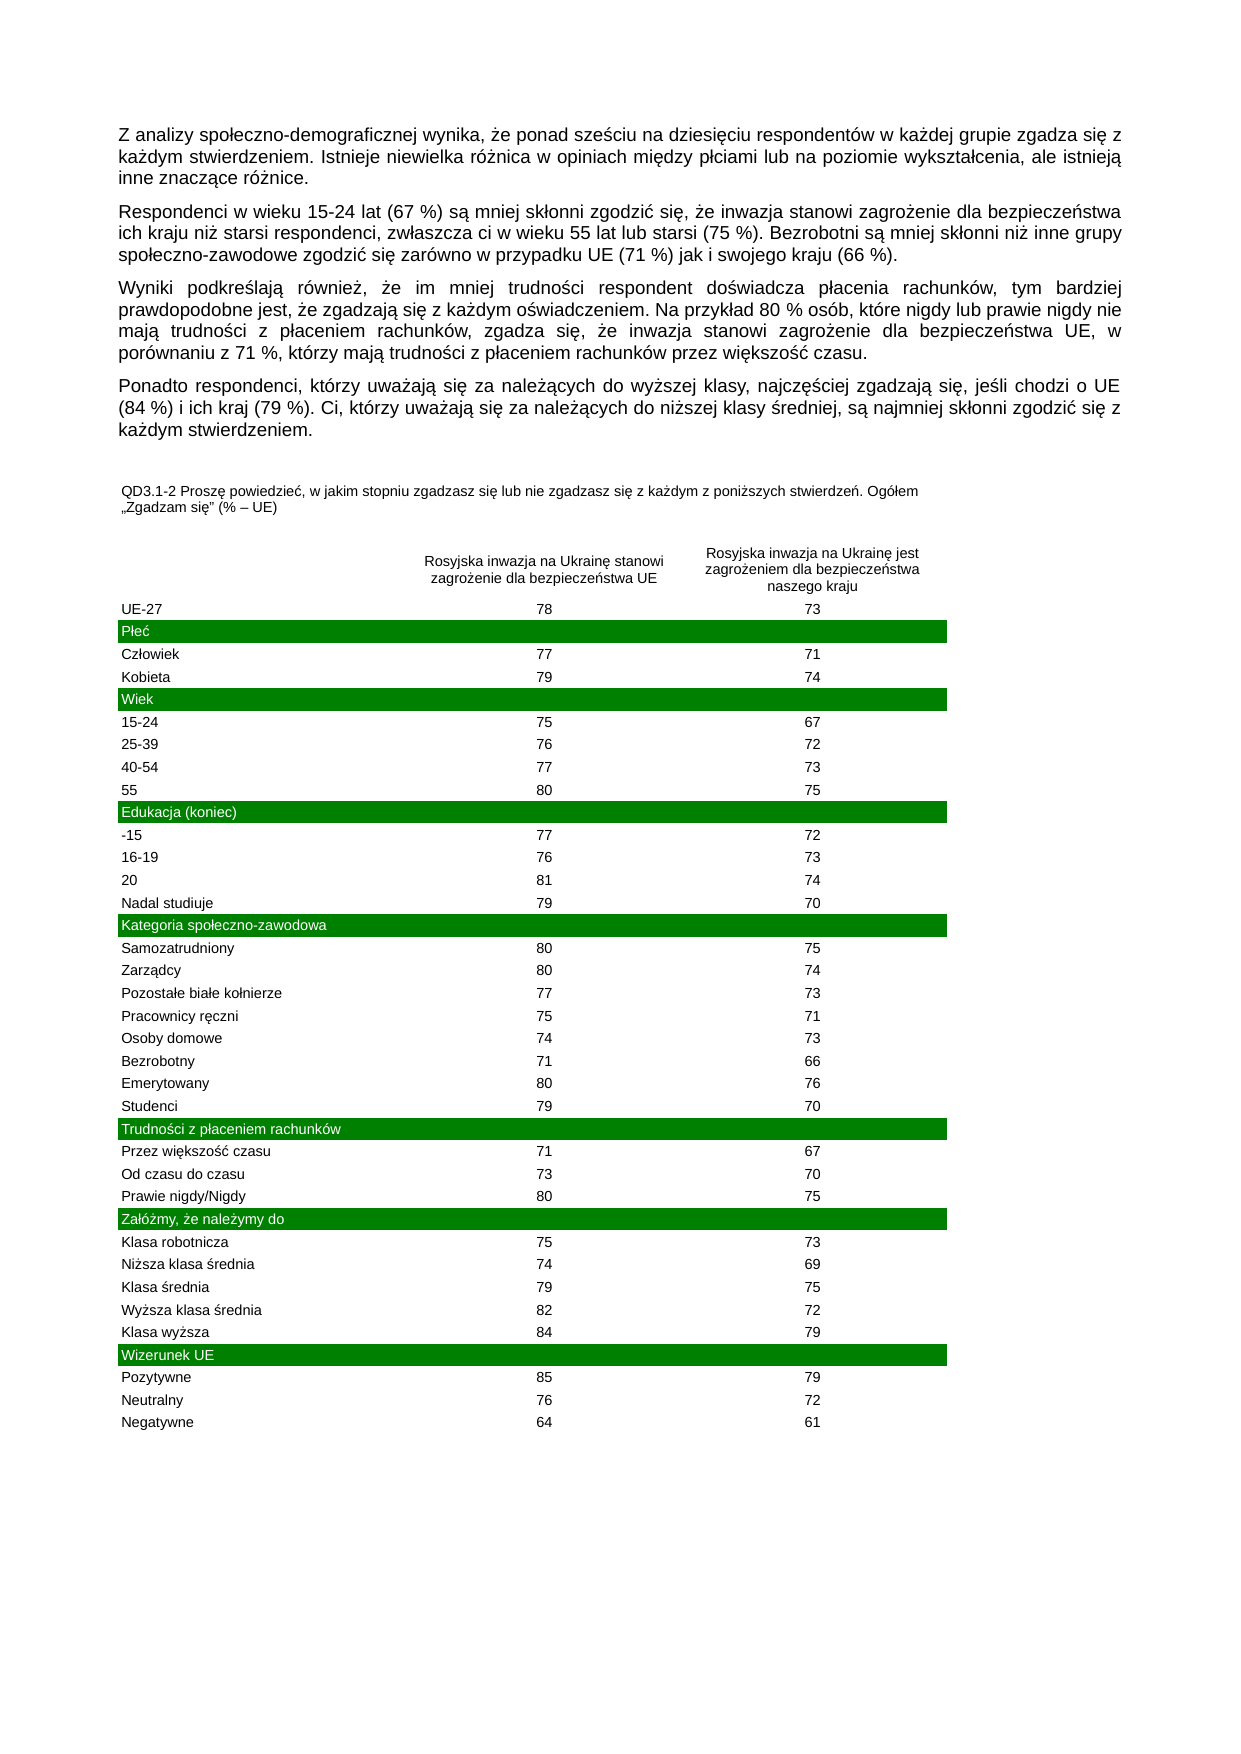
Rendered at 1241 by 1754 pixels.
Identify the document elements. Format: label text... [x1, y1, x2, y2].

table_cell Człowiek [118, 643, 410, 665]
table_cell [410, 801, 678, 823]
table_cell Osoby domowe [118, 1027, 410, 1049]
table_cell Niższa klasa średnia [118, 1253, 410, 1276]
table_cell Negatywne [118, 1411, 410, 1434]
table_cell 70 [678, 1095, 947, 1117]
table_cell [410, 1208, 678, 1230]
table_cell 79 [678, 1321, 947, 1343]
table_cell [410, 620, 678, 643]
table_cell 84 [410, 1321, 678, 1343]
table_cell Pozytywne [118, 1366, 410, 1389]
table_cell [410, 914, 678, 937]
table_cell 75 [678, 937, 947, 959]
table_cell 71 [410, 1140, 678, 1163]
text Respondenci w wieku 15-24 lat (67 %) są mniej skłonni zgodzić się, że inwazja stanowi zagrożenie dla bezpieczeństwa ich kraju niż starsi respondenci, zwłaszcza ci w wieku 55 lat lub starsi (75 %). Bezrobotni są mniej skłonni niż inne grupy społeczno-zawodowe zgodzić się zarówno w przypadku UE (71 %) jak i swojego kraju (66 %). [118, 201, 1122, 265]
table_cell [410, 688, 678, 711]
table_cell 76 [678, 1072, 947, 1095]
table_cell 74 [678, 665, 947, 688]
table_cell 74 [410, 1253, 678, 1276]
table_cell 79 [410, 1095, 678, 1117]
table_cell Od czasu do czasu [118, 1163, 410, 1185]
table_cell [410, 1118, 678, 1140]
table_cell 71 [678, 643, 947, 665]
table_cell Wiek [118, 688, 410, 711]
table_cell 64 [410, 1411, 678, 1434]
table_cell 76 [410, 1389, 678, 1411]
table_cell [678, 1118, 947, 1140]
table_cell 78 [410, 598, 678, 620]
table_cell Klasa średnia [118, 1276, 410, 1298]
table_cell [678, 519, 947, 541]
table_cell Kategoria społeczno-zawodowa [118, 914, 410, 937]
table_cell [678, 1208, 947, 1230]
table_cell 75 [410, 711, 678, 733]
table_cell 61 [678, 1411, 947, 1434]
table_cell 72 [678, 1298, 947, 1321]
table_cell [678, 1344, 947, 1366]
text Z analizy społeczno-demograficznej wynika, że ponad sześciu na dziesięciu respondentów w każdej grupie zgadza się z każdym stwierdzeniem. Istnieje niewielka różnica w opiniach między płciami lub na poziomie wykształcenia, ale istnieją inne znaczące różnice. [118, 124, 1122, 189]
table_cell [678, 801, 947, 823]
table_cell 77 [410, 756, 678, 778]
table_cell 55 [118, 778, 410, 801]
table_cell 81 [410, 869, 678, 891]
table_cell 77 [410, 824, 678, 846]
table_cell 72 [678, 1389, 947, 1411]
table_cell 73 [678, 1230, 947, 1253]
table_cell 76 [410, 733, 678, 756]
table_cell 75 [678, 778, 947, 801]
table_cell Pozostałe białe kołnierze [118, 982, 410, 1004]
table_cell 73 [678, 846, 947, 869]
table_cell 79 [410, 891, 678, 914]
table_cell 77 [410, 982, 678, 1004]
table_cell 80 [410, 937, 678, 959]
table_cell 66 [678, 1050, 947, 1072]
table_cell [410, 519, 678, 541]
table_cell 76 [410, 846, 678, 869]
table_cell 69 [678, 1253, 947, 1276]
table_cell Klasa wyższa [118, 1321, 410, 1343]
table_cell 15-24 [118, 711, 410, 733]
table_cell 74 [678, 869, 947, 891]
table_cell 74 [678, 959, 947, 982]
table_cell Edukacja (koniec) [118, 801, 410, 823]
table_cell -15 [118, 824, 410, 846]
table_cell 74 [410, 1027, 678, 1049]
table_cell 80 [410, 959, 678, 982]
table_header QD3.1-2 Proszę powiedzieć, w jakim stopniu zgadzasz się lub nie zgadzasz się z każdym z poniższych stwierdzeń. Ogółem „Zgadzam się” (% – UE) [118, 479, 947, 519]
table_cell Kobieta [118, 665, 410, 688]
table_cell [118, 541, 410, 597]
table_cell 20 [118, 869, 410, 891]
table_cell Studenci [118, 1095, 410, 1117]
table_cell 73 [678, 1027, 947, 1049]
table_cell 79 [410, 665, 678, 688]
table_cell 67 [678, 711, 947, 733]
table_cell 72 [678, 733, 947, 756]
table_cell Załóżmy, że należymy do [118, 1208, 410, 1230]
table_cell 75 [678, 1185, 947, 1208]
table_cell 73 [410, 1163, 678, 1185]
table_cell 80 [410, 778, 678, 801]
table_cell 73 [678, 756, 947, 778]
table_cell Klasa robotnicza [118, 1230, 410, 1253]
table_cell 25-39 [118, 733, 410, 756]
table_cell Przez większość czasu [118, 1140, 410, 1163]
table_cell 77 [410, 643, 678, 665]
table_cell Pracownicy ręczni [118, 1004, 410, 1027]
table_cell Rosyjska inwazja na Ukrainę stanowi zagrożenie dla bezpieczeństwa UE [410, 541, 678, 597]
table_cell Wyższa klasa średnia [118, 1298, 410, 1321]
table_cell 72 [678, 824, 947, 846]
table_cell Nadal studiuje [118, 891, 410, 914]
table_cell 80 [410, 1072, 678, 1095]
table_cell 73 [678, 982, 947, 1004]
table_cell Rosyjska inwazja na Ukrainę jest zagrożeniem dla bezpieczeństwa naszego kraju [678, 541, 947, 597]
table_cell [678, 688, 947, 711]
text Ponadto respondenci, którzy uważają się za należących do wyższej klasy, najczęściej zgadzają się, jeśli chodzi o UE (84 %) i ich kraj (79 %). Ci, którzy uważają się za należących do niższej klasy średniej, są najmniej skłonni zgodzić się z każdym stwierdzeniem. [118, 375, 1122, 440]
table_cell Trudności z płaceniem rachunków [118, 1118, 410, 1140]
table_cell 79 [678, 1366, 947, 1389]
table_cell Wizerunek UE [118, 1344, 410, 1366]
table_cell [678, 914, 947, 937]
table_cell [118, 519, 410, 541]
table_cell 73 [678, 598, 947, 620]
table_cell Neutralny [118, 1389, 410, 1411]
table_cell Płeć [118, 620, 410, 643]
table_cell 67 [678, 1140, 947, 1163]
table_cell Bezrobotny [118, 1050, 410, 1072]
table_cell 75 [410, 1230, 678, 1253]
table_cell Emerytowany [118, 1072, 410, 1095]
table_cell 71 [410, 1050, 678, 1072]
table_cell 70 [678, 891, 947, 914]
table_cell 75 [678, 1276, 947, 1298]
table_cell 82 [410, 1298, 678, 1321]
table_cell UE-27 [118, 598, 410, 620]
text Wyniki podkreślają również, że im mniej trudności respondent doświadcza płacenia rachunków, tym bardziej prawdopodobne jest, że zgadzają się z każdym oświadczeniem. Na przykład 80 % osób, które nigdy lub prawie nigdy nie mają trudności z płaceniem rachunków, zgadza się, że inwazja stanowi zagrożenie dla bezpieczeństwa UE, w porównaniu z 71 %, którzy mają trudności z płaceniem rachunków przez większość czasu. [118, 277, 1122, 363]
table_cell 71 [678, 1004, 947, 1027]
table_cell 85 [410, 1366, 678, 1389]
table_cell 40-54 [118, 756, 410, 778]
table_cell 70 [678, 1163, 947, 1185]
table_cell [678, 620, 947, 643]
table_cell [410, 1344, 678, 1366]
table_cell Samozatrudniony [118, 937, 410, 959]
table_cell 80 [410, 1185, 678, 1208]
table_cell 16-19 [118, 846, 410, 869]
table_cell 75 [410, 1004, 678, 1027]
table_cell 79 [410, 1276, 678, 1298]
table_cell Zarządcy [118, 959, 410, 982]
table_cell Prawie nigdy/Nigdy [118, 1185, 410, 1208]
